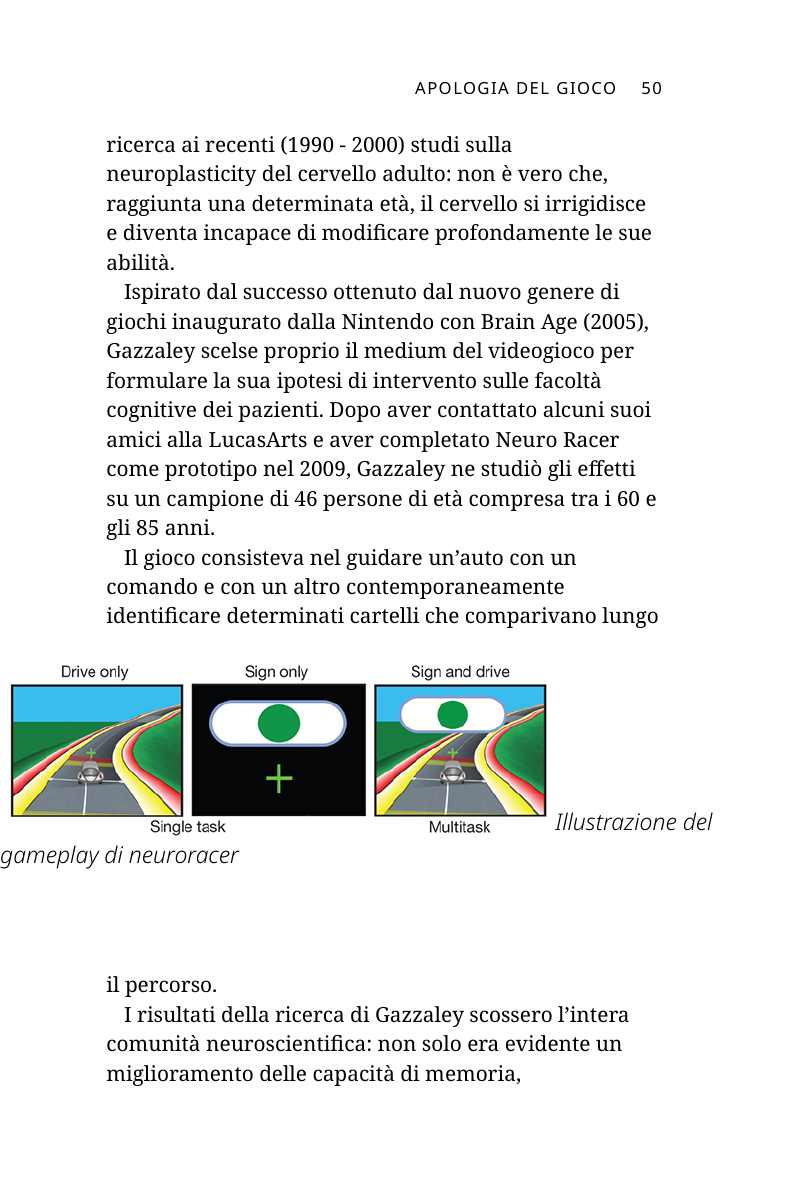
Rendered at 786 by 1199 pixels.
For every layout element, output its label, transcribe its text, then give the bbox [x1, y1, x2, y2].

text Illustrazione del gameplay di neuroracer [0, 839, 785, 870]
text il percorso. [0, 870, 785, 999]
picture [0, 659, 555, 839]
text Ispirato dal successo ottenuto dal nuovo genere di giochi inaugurato dalla Nintendo con Brain Age (2005), Gazzaley scelse proprio il medium del videogioco per formulare la sua ipotesi di intervento sulle facoltà cognitive dei pazienti. Dopo aver contattato alcuni suoi amici alla LucasArts e aver completato Neuro Racer come prototipo nel 2009, Gazzaley ne studiò gli effetti su un campione di 46 persone di età compresa tra i 60 e gli 85 anni. [106, 276, 661, 542]
text ricerca ai recenti (1990 - 2000) studi sulla neuroplasticity del cervello adulto: non è vero che, raggiunta una determinata età, il cervello si irrigidisce e diventa incapace di modificare profondamente le sue abilità. [106, 129, 661, 276]
text Il gioco consisteva nel guidare un’auto con un comando e con un altro contemporaneamente identificare determinati cartelli che comparivano lungo [0, 542, 785, 659]
text I risultati della ricerca di Gazzaley scossero l’intera comunità neuroscientifica: non solo era evidente un miglioramento delle capacità di memoria, [106, 999, 661, 1087]
